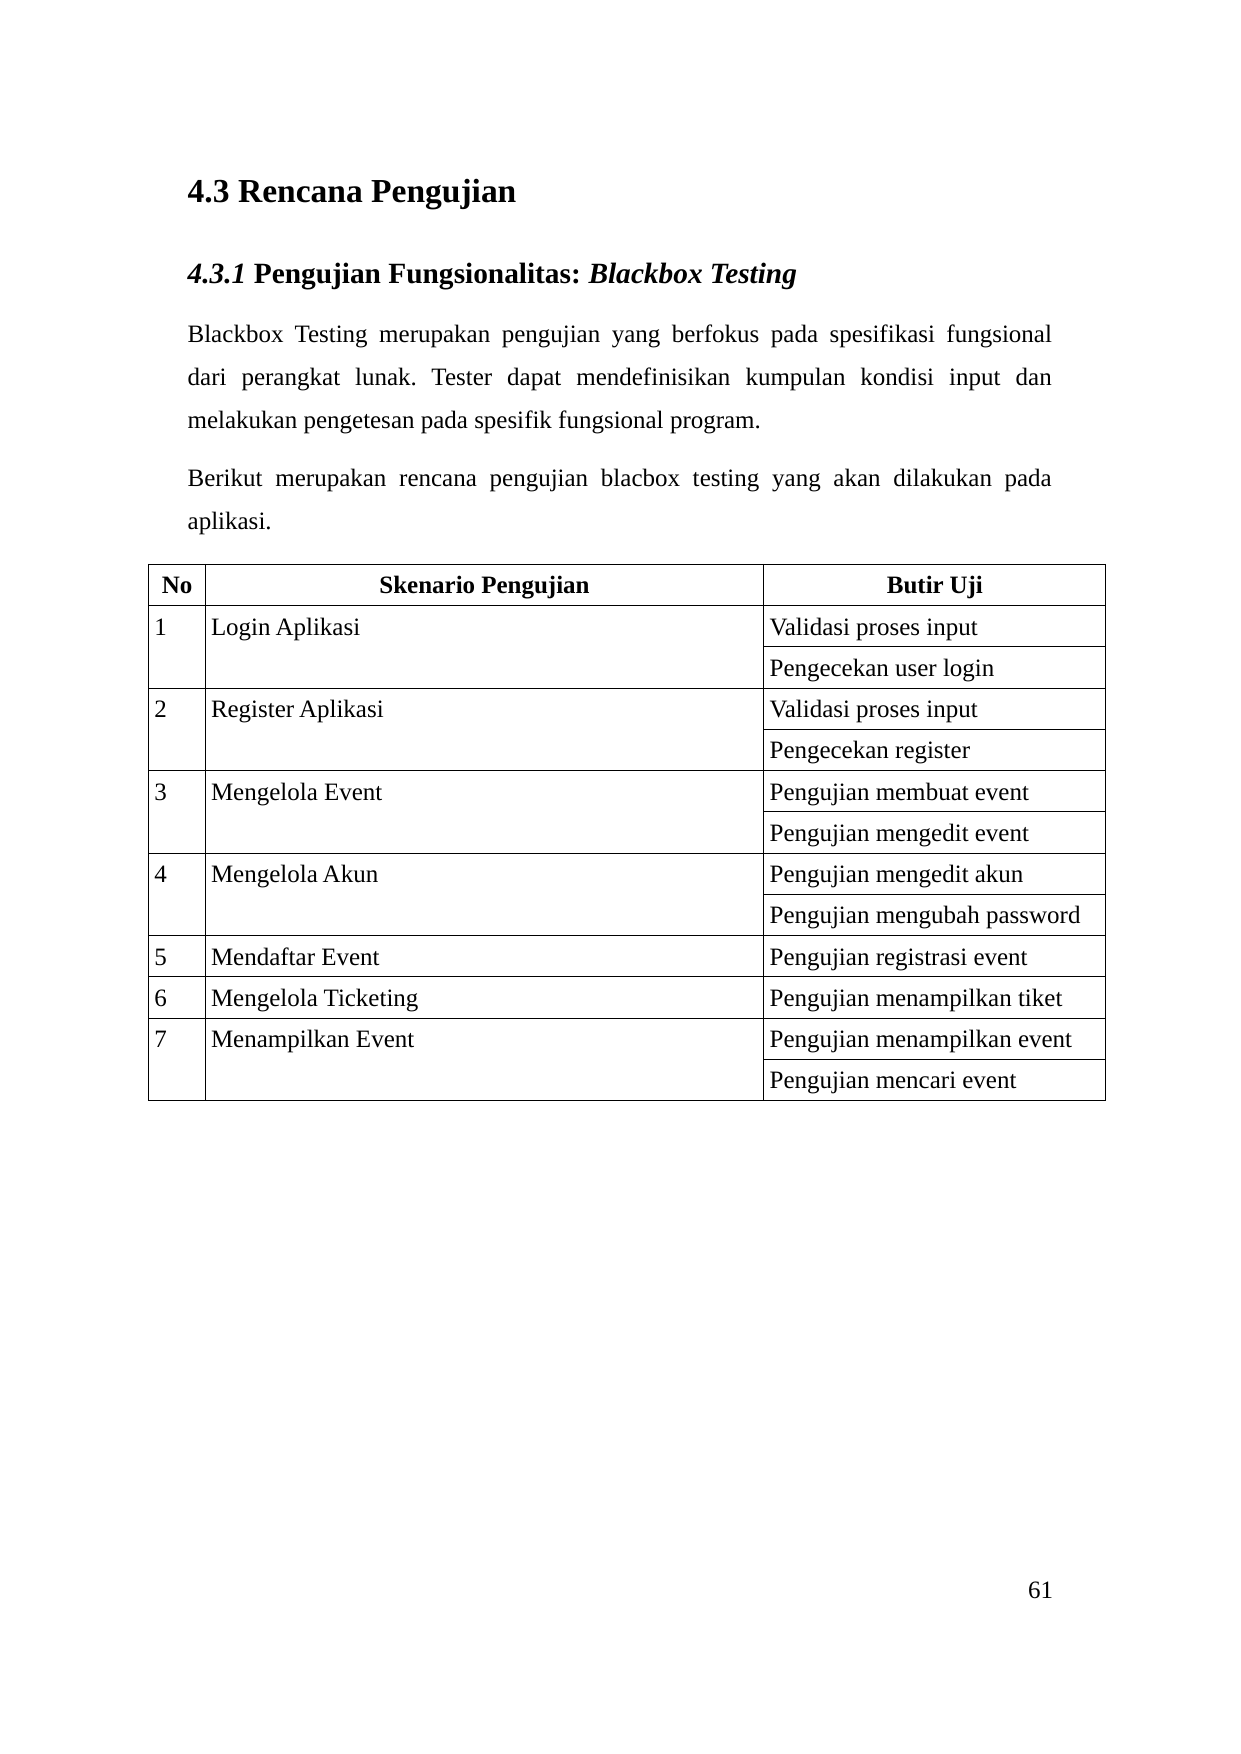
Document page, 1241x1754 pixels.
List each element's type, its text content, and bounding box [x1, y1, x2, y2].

table_cell Register Aplikasi [206, 689, 763, 770]
table_cell Menampilkan Event [206, 1019, 763, 1100]
table_header Skenario Pengujian [206, 565, 763, 605]
table_cell Validasi proses input [764, 606, 1105, 646]
table_cell Pengujian mengedit event [764, 812, 1105, 852]
table_cell Pengujian mencari event [764, 1060, 1105, 1100]
table_cell 5 [149, 936, 205, 976]
table_cell Mengelola Event [206, 771, 763, 852]
table_cell Pengujian membuat event [764, 771, 1105, 811]
table_cell Pengecekan user login [764, 647, 1105, 687]
table_cell 6 [149, 977, 205, 1017]
table_header No [149, 565, 205, 605]
table_cell Mengelola Akun [206, 854, 763, 935]
table_cell 2 [149, 689, 205, 770]
table_header Butir Uji [764, 565, 1105, 605]
text Berikut merupakan rencana pengujian blacbox testing yang akan dilakukan pada aplikasi. [187, 463, 1053, 535]
table_cell 7 [149, 1019, 205, 1100]
table_cell Validasi proses input [764, 689, 1105, 729]
text Blackbox Testing merupakan pengujian yang berfokus pada spesifikasi fungsional dari perangkat lunak. Tester dapat mendefinisikan kumpulan kondisi input dan melakukan pengetesan pada spesifik fungsional program. [187, 319, 1053, 434]
table_cell Pengujian registrasi event [764, 936, 1105, 976]
table_cell Pengujian mengubah password [764, 895, 1105, 935]
table_cell Mendaftar Event [206, 936, 763, 976]
subtitle Pengujian Fungsionalitas: Blackbox Testing [187, 256, 1053, 289]
table_cell 4 [149, 854, 205, 935]
table_cell Mengelola Ticketing [206, 977, 763, 1017]
table_cell Login Aplikasi [206, 606, 763, 687]
table_cell Pengujian menampilkan event [764, 1019, 1105, 1059]
table_cell Pengujian mengedit akun [764, 854, 1105, 894]
table_cell 1 [149, 606, 205, 687]
table_cell Pengujian menampilkan tiket [764, 977, 1105, 1017]
table_cell 3 [149, 771, 205, 852]
subtitle Rencana Pengujian [187, 171, 1053, 209]
table_cell Pengecekan register [764, 730, 1105, 770]
